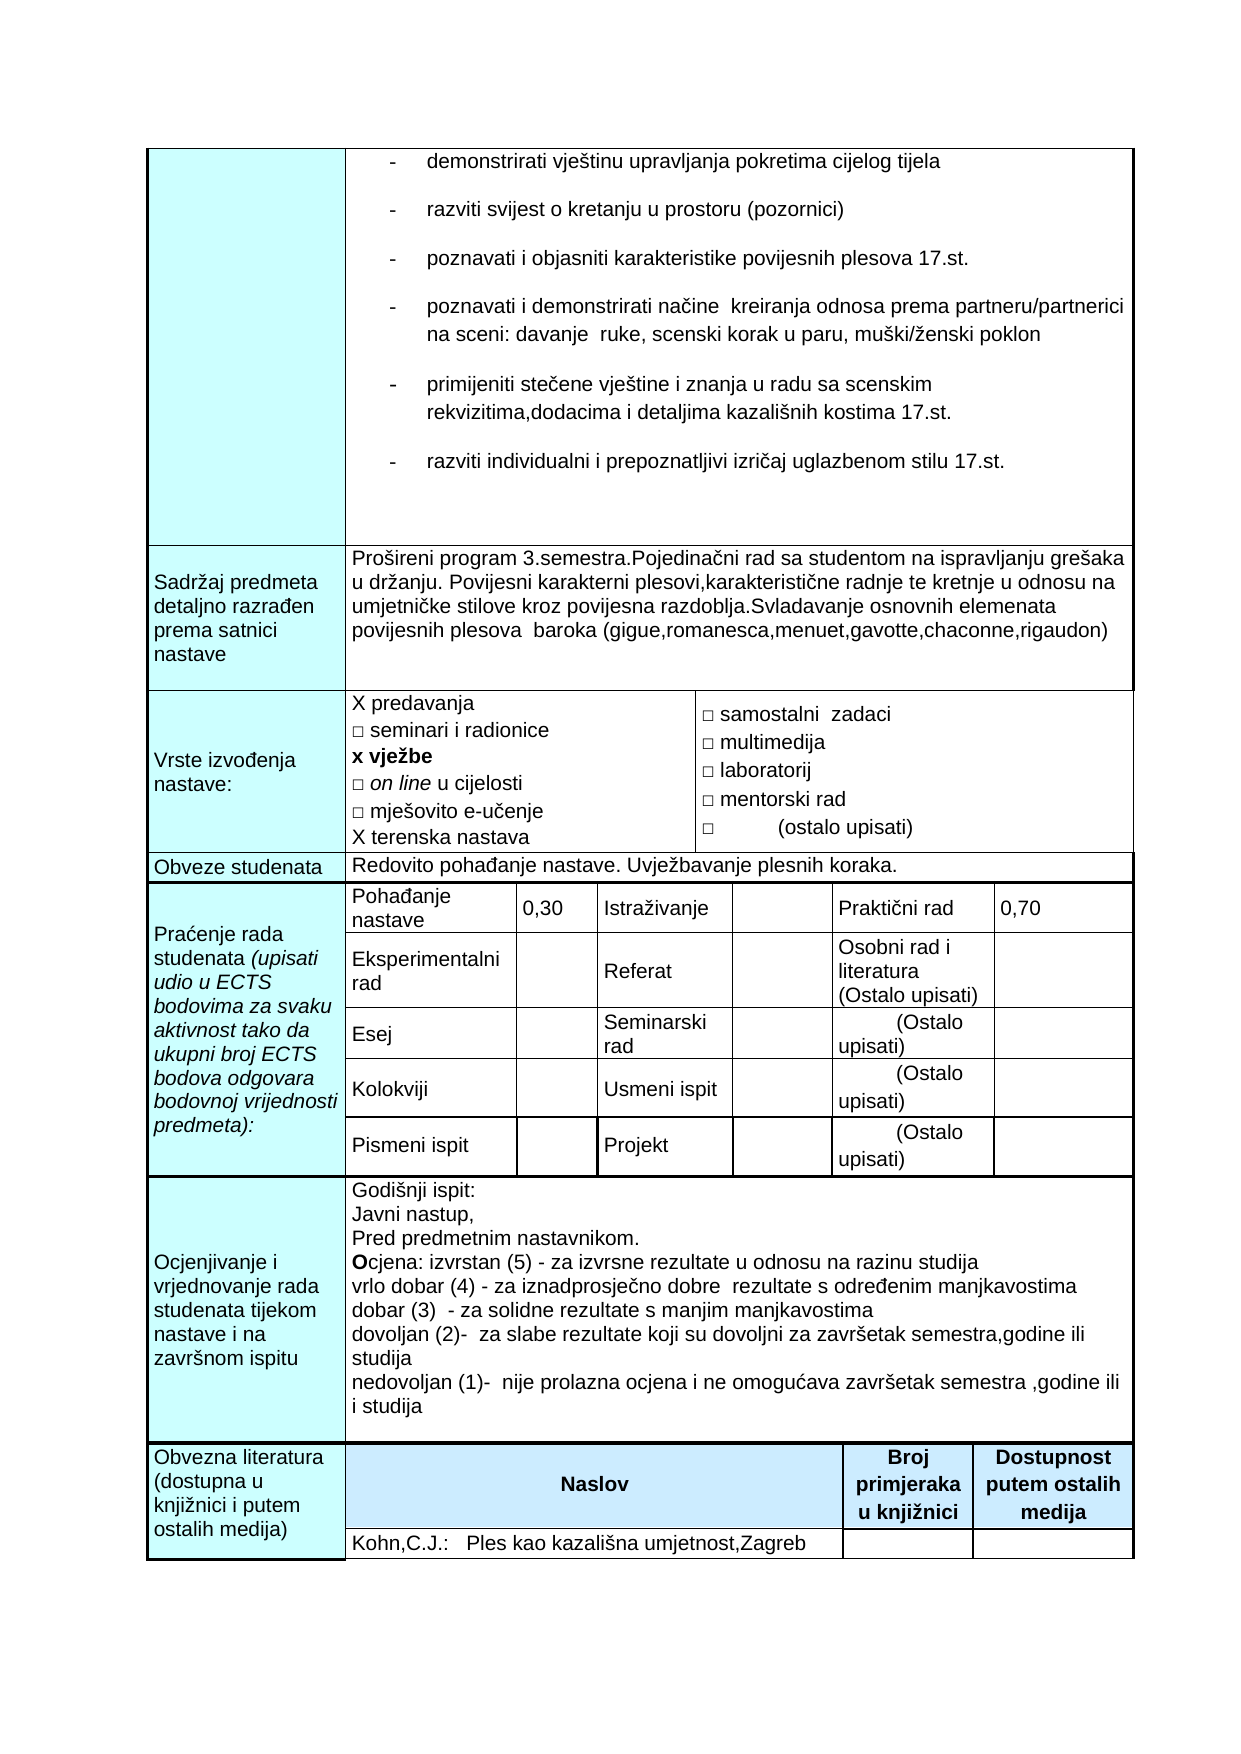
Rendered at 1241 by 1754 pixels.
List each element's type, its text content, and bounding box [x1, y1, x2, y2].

table_cell Naslov [346, 1445, 842, 1527]
table_cell Istraživanje [598, 884, 732, 932]
table_cell [995, 1118, 1132, 1175]
table_cell demonstrirati vještinu upravljanja pokretima cijelog tijela razviti svijest o kretanju u prostoru (pozornici) poznavati i objasniti karakteristike povijesnih plesova 17.st. poznavati i demonstrirati načine kreiranja odnosa prema partneru/partnerici na sceni: davanje ruke, scenski korak u paru, muški/ženski poklon primijeniti stečene vještine i znanja u radu sa scenskim rekvizitima,dodacima i detaljima kazališnih kostima 17.st. razviti individualni i prepoznatljivi izričaj uglazbenom stilu 17.st. [346, 149, 1132, 545]
table_cell [733, 884, 832, 932]
table_cell Praktični rad [833, 884, 994, 932]
table_cell Esej [346, 1008, 516, 1058]
table_cell Sadržaj predmeta detaljno razrađen prema satnici nastave [149, 546, 345, 690]
table_cell [733, 933, 832, 1007]
table_cell Godišnji ispit: Javni nastup, Pred predmetnim nastavnikom. Ocjena: izvrstan (5) - za izvrsne rezultate u odnosu na razinu studija vrlo dobar (4) - za iznadprosječno dobre rezultate s određenim manjkavostima dobar (3) - za solidne rezultate s manjim manjkavostima dovoljan (2)- za slabe rezultate koji su dovoljni za završetak semestra,godine ili studija nedovoljan (1)- nije prolazna ocjena i ne omogućava završetak semestra ,godine ili i studija [346, 1178, 1132, 1441]
table_cell Projekt [599, 1118, 732, 1175]
table_cell [995, 1008, 1132, 1058]
table_cell [517, 1059, 597, 1116]
table_cell Ocjenjivanje i vrjednovanje rada studenata tijekom nastave i na završnom ispitu [149, 1178, 345, 1441]
table_cell Kohn,C.J.: Ples kao kazališna umjetnost,Zagreb [346, 1529, 842, 1558]
table_cell Prošireni program 3.semestra.Pojedinačni rad sa studentom na ispravljanju grešaka u držanju. Povijesni karakterni plesovi,karakteristične radnje te kretnje u odnosu na umjetničke stilove kroz povijesna razdoblja.Svladavanje osnovnih elemenata povijesnih plesova baroka (gigue,romanesca,menuet,gavotte,chaconne,rigaudon) [346, 546, 1132, 690]
table_cell Redovito pohađanje nastave. Uvježbavanje plesnih koraka. [346, 853, 1132, 881]
table_cell 0,30 [517, 884, 597, 932]
table_cell (Ostalo upisati) [833, 1059, 994, 1116]
table_cell 0,70 [995, 884, 1132, 932]
table_cell [517, 933, 597, 1007]
table_cell [733, 1059, 832, 1116]
table_cell [733, 1008, 832, 1058]
table_cell [995, 933, 1132, 1007]
table_cell Kolokviji [346, 1059, 516, 1116]
table_cell [734, 1118, 831, 1175]
table_cell [974, 1530, 1132, 1558]
table_cell Obvezna literatura (dostupna u knjižnici i putem ostalih medija) [149, 1445, 345, 1558]
table_cell Eksperimentalni rad [346, 933, 516, 1007]
table_cell Seminarski rad [598, 1008, 732, 1058]
table_cell ☐ samostalni zadaci ☐ multimedija ☐ laboratorij ☐ mentorski rad ☐ (ostalo upisati) [696, 691, 1133, 852]
table_cell Obveze studenata [149, 853, 345, 881]
table_cell (Ostalo upisati) [833, 1008, 994, 1058]
table_cell Praćenje rada studenata (upisati udio u ECTS bodovima za svaku aktivnost tako da ukupni broj ECTS bodova odgovara bodovnoj vrijednosti predmeta): [149, 884, 345, 1175]
table_cell (Ostalo upisati) [833, 1118, 993, 1175]
table_cell Pohađanje nastave [346, 884, 516, 932]
table_cell X predavanja ☐ seminari i radionice x vježbe ☐ on line u cijelosti ☐ mješovito e-učenje X terenska nastava [346, 691, 695, 852]
table_cell [149, 149, 345, 545]
table_cell Dostupnost putem ostalih medija [974, 1445, 1132, 1527]
table_cell Referat [598, 933, 732, 1007]
table_cell Vrste izvođenja nastave: [149, 691, 345, 852]
table_cell [844, 1530, 972, 1558]
table_cell Pismeni ispit [346, 1118, 516, 1175]
table_cell [517, 1008, 597, 1058]
table_cell [518, 1118, 596, 1175]
table_cell [995, 1059, 1132, 1116]
table_cell Osobni rad i literatura (Ostalo upisati) [833, 933, 994, 1007]
table_cell Usmeni ispit [598, 1059, 732, 1116]
table_cell Broj primjeraka u knjižnici [844, 1445, 972, 1527]
